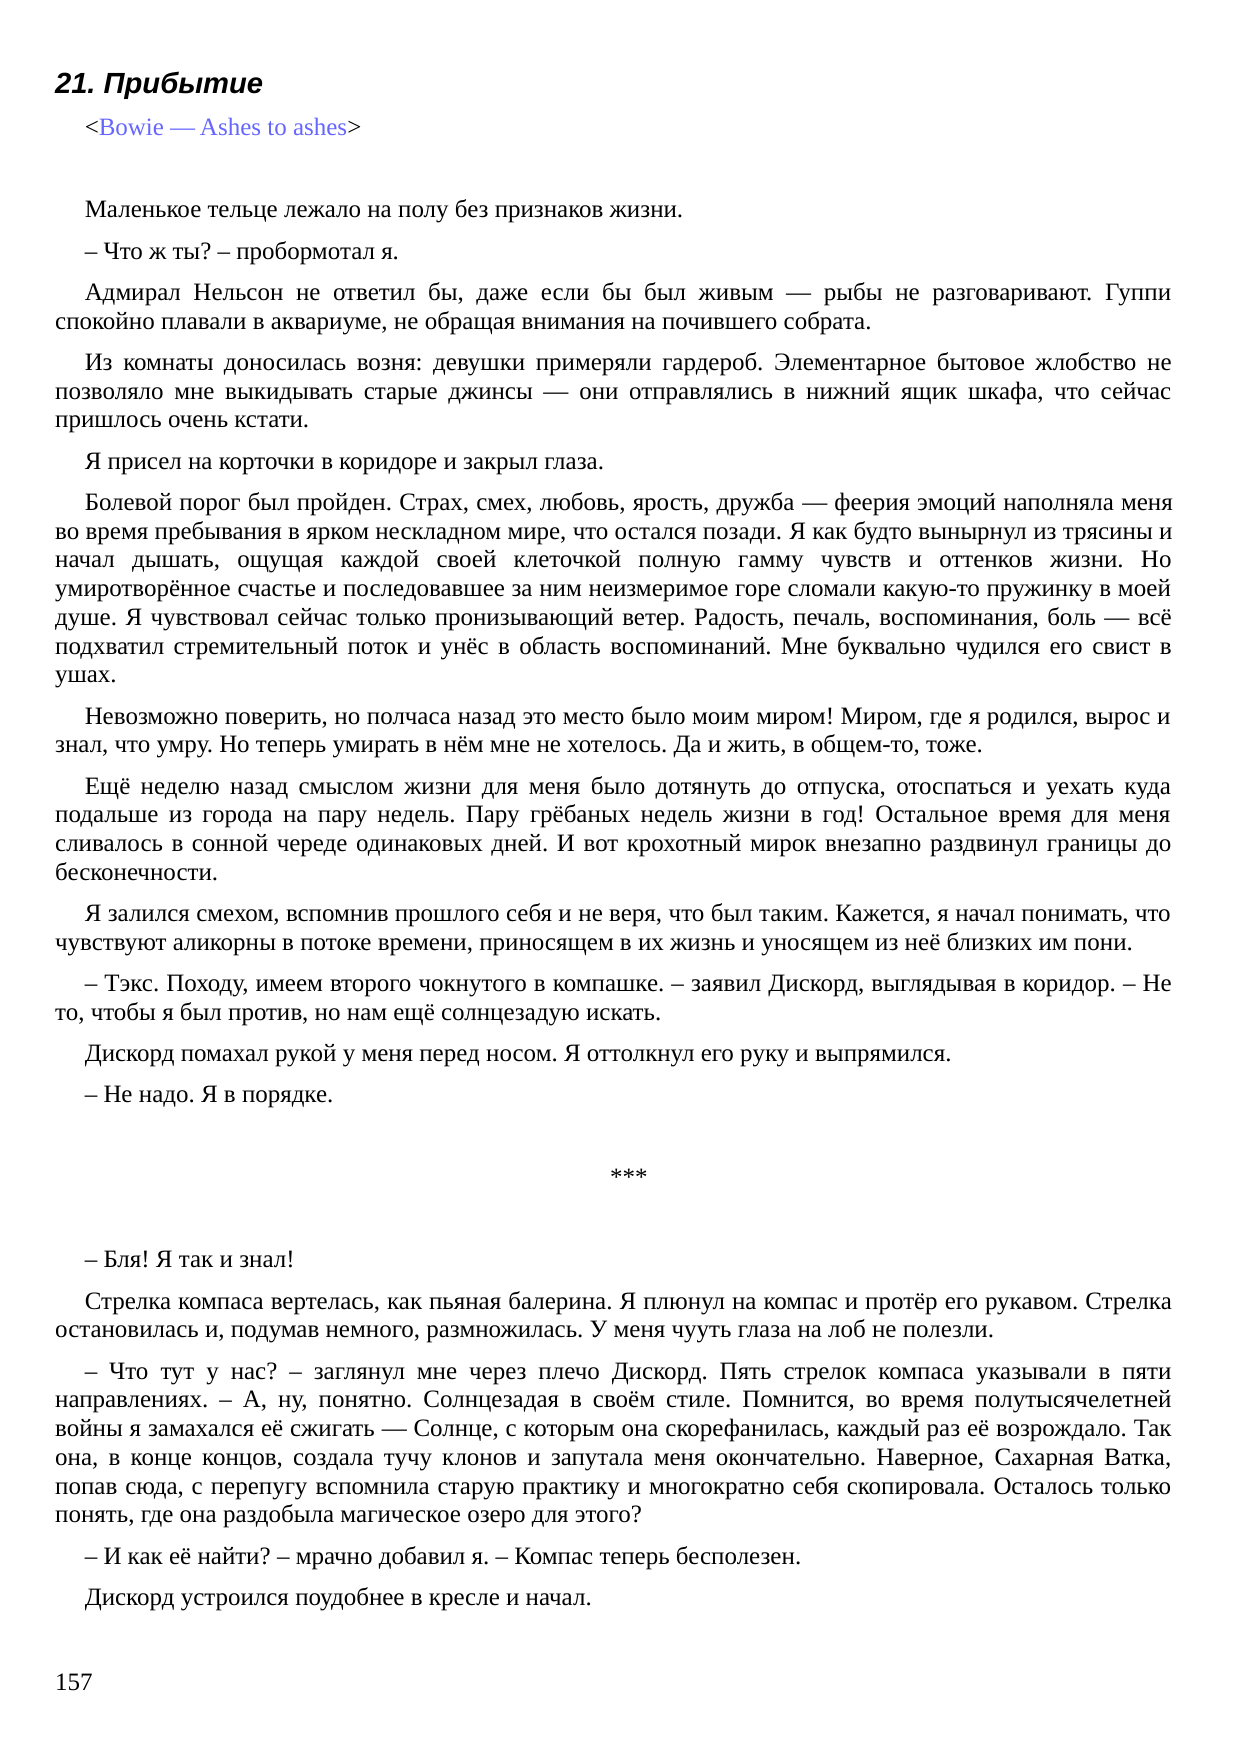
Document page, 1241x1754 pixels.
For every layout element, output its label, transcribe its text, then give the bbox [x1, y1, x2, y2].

text Дискорд помахал рукой у меня перед носом. Я оттолкнул его руку и выпрямился. [55, 1038, 1173, 1067]
text Адмирал Нельсон не ответил бы, даже если бы был живым — рыбы не разговаривают. Гуппи спокойно плавали в аквариуме, не обращая внимания на почившего собрата. [55, 277, 1173, 334]
text Дискорд устроился поудобнее в кресле и начал. [55, 1582, 1173, 1611]
text – Что тут у нас? – заглянул мне через плечо Дискорд. Пять стрелок компаса указывали в пяти направлениях. – А, ну, понятно. Солнцезадая в своём стиле. Помнится, во время полутысячелетней войны я замахался её сжигать — Солнце, с которым она скорефанилась, каждый раз её возрождало. Так она, в конце концов, создала тучу клонов и запутала меня окончательно. Наверное, Сахарная Ватка, попав сюда, с перепугу вспомнила старую практику и многократно себя скопировала. Осталось только понять, где она раздобыла магическое озеро для этого? [55, 1356, 1173, 1528]
text <Bowie — Ashes to ashes> [55, 112, 1173, 141]
subtitle 21. Прибытие [55, 66, 1173, 99]
text – Что ж ты? – пробормотал я. [55, 236, 1173, 264]
text *** [55, 1162, 1173, 1191]
text – Бля! Я так и знал! [55, 1244, 1173, 1273]
text Из комнаты доносилась возня: девушки примеряли гардероб. Элементарное бытовое жлобство не позволяло мне выкидывать старые джинсы — они отправлялись в нижний ящик шкафа, что сейчас пришлось очень кстати. [55, 347, 1173, 433]
text Ещё неделю назад смыслом жизни для меня было дотянуть до отпуска, отоспаться и уехать куда подальше из города на пару недель. Пару грёбаных недель жизни в год! Остальное время для меня сливалось в сонной череде одинаковых дней. И вот крохотный мирок внезапно раздвинул границы до бесконечности. [55, 771, 1173, 886]
text – И как её найти? – мрачно добавил я. – Компас теперь бесполезен. [55, 1541, 1173, 1569]
text Маленькое тельце лежало на полу без признаков жизни. [55, 194, 1173, 223]
text Стрелка компаса вертелась, как пьяная балерина. Я плюнул на компас и протёр его рукавом. Стрелка остановилась и, подумав немного, размножилась. У меня чууть глаза на лоб не полезли. [55, 1286, 1173, 1343]
text – Тэкс. Походу, имеем второго чокнутого в компашке. – заявил Дискорд, выглядывая в коридор. – Не то, чтобы я был против, но нам ещё солнцезадую искать. [55, 968, 1173, 1026]
text Болевой порог был пройден. Страх, смех, любовь, ярость, дружба — феерия эмоций наполняла меня во время пребывания в ярком нескладном мире, что остался позади. Я как будто вынырнул из трясины и начал дышать, ощущая каждой своей клеточкой полную гамму чувств и оттенков жизни. Но умиротворённое счастье и последовавшее за ним неизмеримое горе сломали какую-то пружинку в моей душе. Я чувствовал сейчас только пронизывающий ветер. Радость, печаль, воспоминания, боль — всё подхватил стремительный поток и унёс в область воспоминаний. Мне буквально чудился его свист в ушах. [55, 487, 1173, 688]
text – Не надо. Я в порядке. [55, 1079, 1173, 1108]
text Невозможно поверить, но полчаса назад это место было моим миром! Миром, где я родился, вырос и знал, что умру. Но теперь умирать в нём мне не хотелось. Да и жить, в общем-то, тоже. [55, 701, 1173, 758]
text Я залился смехом, вспомнив прошлого себя и не веря, что был таким. Кажется, я начал понимать, что чувствуют аликорны в потоке времени, приносящем в их жизнь и уносящем из неё близких им пони. [55, 898, 1173, 956]
text Я присел на корточки в коридоре и закрыл глаза. [55, 446, 1173, 474]
